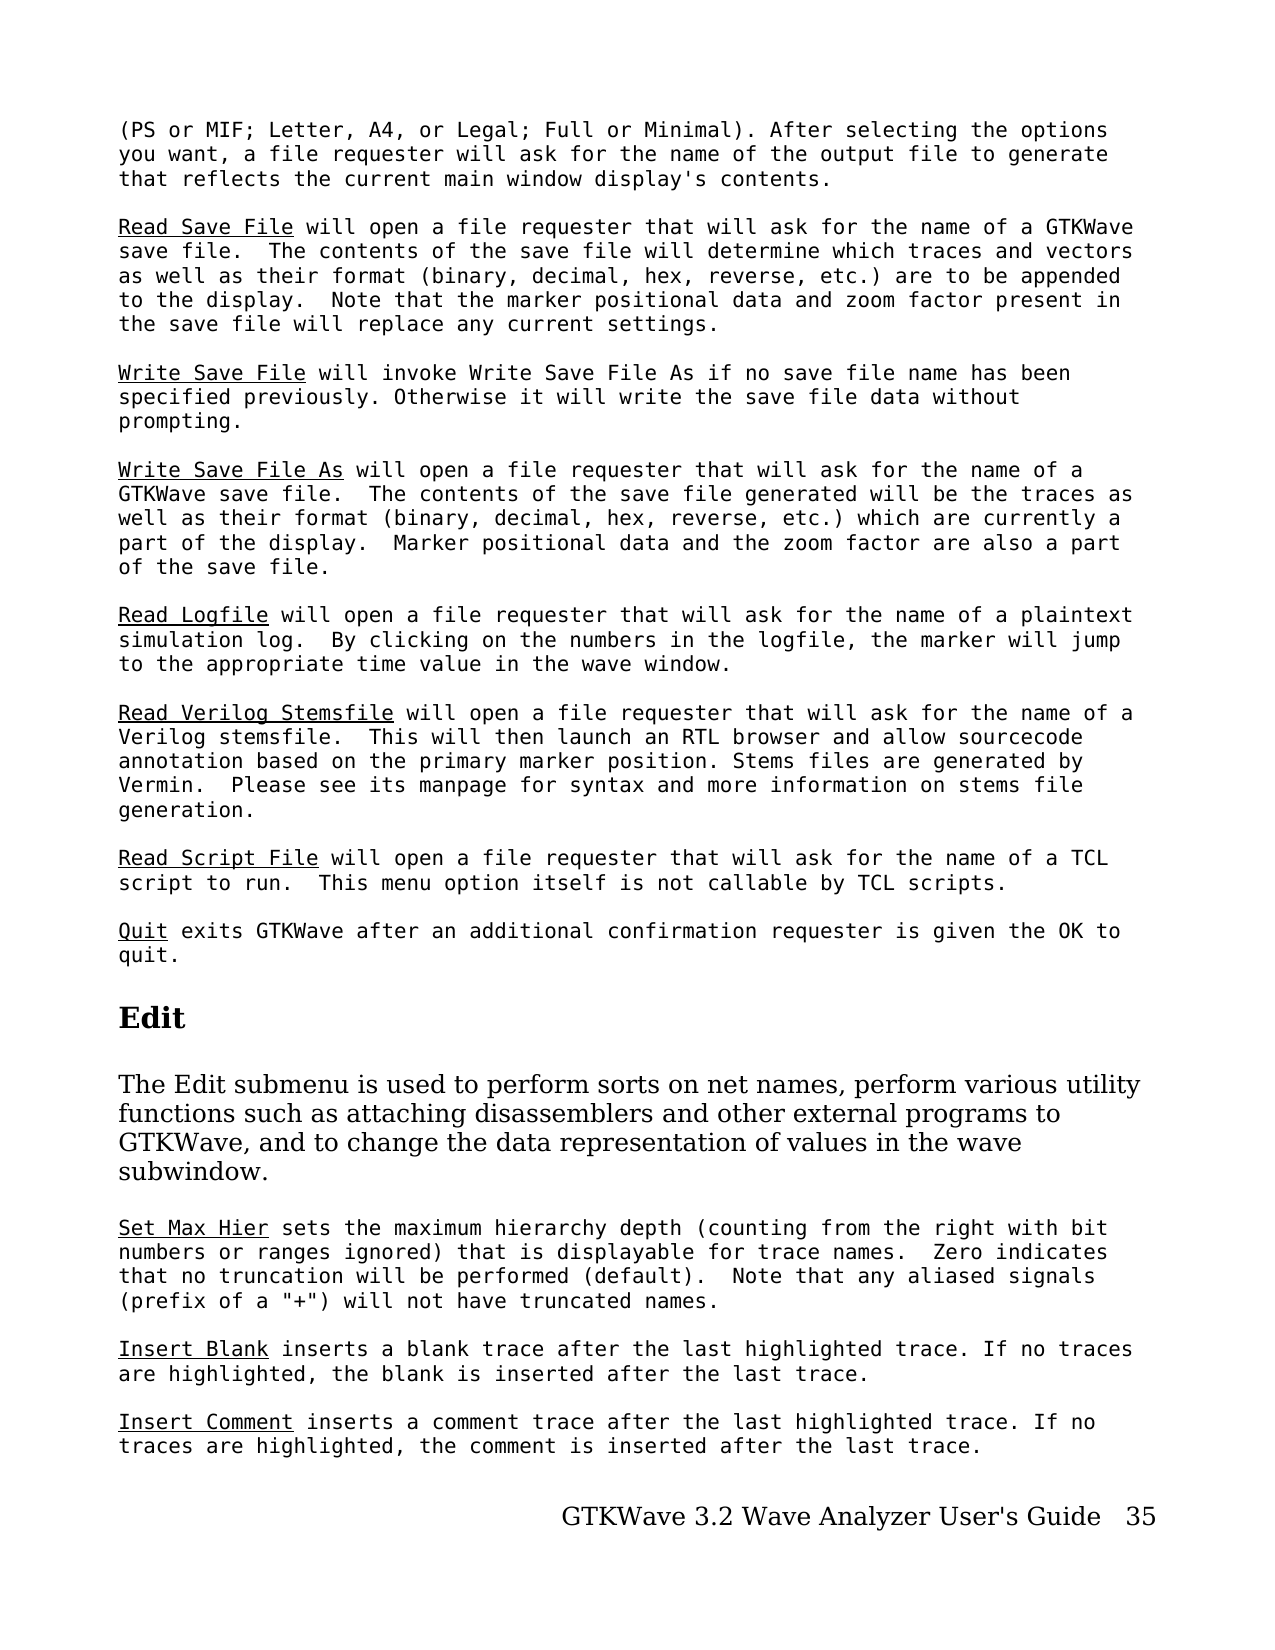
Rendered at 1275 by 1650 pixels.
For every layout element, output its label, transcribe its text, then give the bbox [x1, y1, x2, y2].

text Read Verilog Stemsfile will open a file requester that will ask for the name of a Verilog stemsfile. This will then launch an RTL browser and allow sourcecode annotation based on the primary marker position. Stems files are generated by Vermin. Please see its manpage for syntax and more information on stems file generation. [118, 701, 1157, 822]
text The Edit submenu is used to perform sorts on net names, perform various utility functions such as attaching disassemblers and other external programs to GTKWave, and to change the data representation of values in the wave subwindow. [118, 1070, 1157, 1187]
text Read Logfile will open a file requester that will ask for the name of a plaintext simulation log. By clicking on the numbers in the logfile, the marker will jump to the appropriate time value in the wave window. [118, 603, 1157, 676]
text Insert Blank inserts a blank trace after the last highlighted trace. If no traces are highlighted, the blank is inserted after the last trace. [118, 1337, 1157, 1386]
text Set Max Hier sets the maximum hierarchy depth (counting from the right with bit numbers or ranges ignored) that is displayable for trace names. Zero indicates that no truncation will be performed (default). Note that any aliased signals (prefix of a "+") will not have truncated names. [118, 1216, 1157, 1313]
text Read Save File will open a file requester that will ask for the name of a GTKWave save file. The contents of the save file will determine which traces and vectors as well as their format (binary, decimal, hex, reverse, etc.) are to be appended to the display. Note that the marker positional data and zoom factor present in the save file will replace any current settings. [118, 215, 1157, 337]
text Write Save File As will open a file requester that will ask for the name of a GTKWave save file. The contents of the save file generated will be the traces as well as their format (binary, decimal, hex, reverse, etc.) which are currently a part of the display. Marker positional data and the zoom factor are also a part of the save file. [118, 458, 1157, 579]
text Write Save File will invoke Write Save File As if no save file name has been specified previously. Otherwise it will write the save file data without prompting. [118, 361, 1157, 434]
text Edit [118, 1002, 1157, 1036]
text (PS or MIF; Letter, A4, or Legal; Full or Minimal). After selecting the options you want, a file requester will ask for the name of the output file to generate that reflects the current main window display's contents. [118, 118, 1157, 191]
text Insert Comment inserts a comment trace after the last highlighted trace. If no traces are highlighted, the comment is inserted after the last trace. [118, 1410, 1157, 1459]
text Read Script File will open a file requester that will ask for the name of a TCL script to run. This menu option itself is not callable by TCL scripts. [118, 846, 1157, 895]
text Quit exits GTKWave after an additional confirmation requester is given the OK to quit. [118, 919, 1157, 968]
